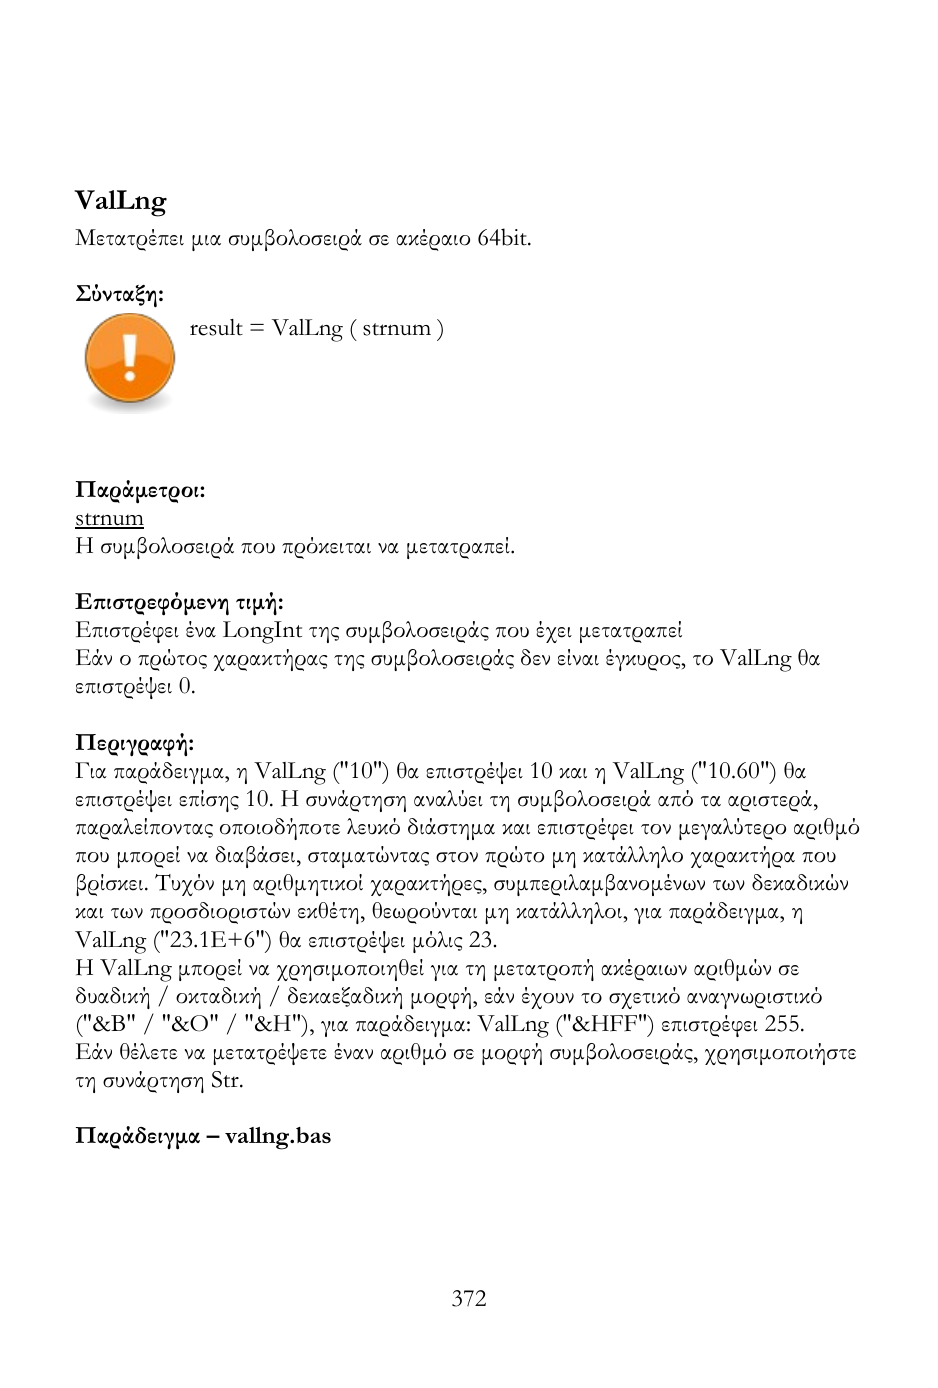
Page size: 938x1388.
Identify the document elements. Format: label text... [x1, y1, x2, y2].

text Περιγραφή: [75, 729, 862, 757]
text Σύνταξη: [75, 280, 862, 308]
table_header result = ValLng ( strnum ) [184, 308, 863, 447]
text Η συμβολοσειρά που πρόκειται να μετατραπεί. [75, 532, 862, 560]
text strnum [75, 504, 862, 532]
table_header [75, 308, 183, 447]
text Παράδειγμα – vallng.bas [75, 1122, 862, 1151]
text Επιστρεφόμενη τιμή: [75, 588, 862, 616]
text Μετατρέπει μια συμβολοσειρά σε ακέραιο 64bit. [75, 223, 862, 252]
picture [79, 313, 180, 414]
text Εάν ο πρώτος χαρακτήρας της συμβολοσειράς δεν είναι έγκυρος, το ValLng θα επιστρέψει 0. [75, 644, 862, 701]
text Για παράδειγμα, η ValLng ("10") θα επιστρέψει 10 και η ValLng ("10.60") θα επιστρέψει επίσης 10. Η συνάρτηση αναλύει τη συμβολοσειρά από τα αριστερά, παραλείποντας οποιοδήποτε λευκό διάστημα και επιστρέφει τον μεγαλύτερο αριθμό που μπορεί να διαβάσει, σταματώντας στον πρώτο μη κατάλληλο χαρακτήρα που βρίσκει. Τυχόν μη αριθμητικοί χαρακτήρες, συμπεριλαμβανομένων των δεκαδικών και των προσδιοριστών εκθέτη, θεωρούνται μη κατάλληλοι, για παράδειγμα, η ValLng ("23.1E+6") θα επιστρέψει μόλις 23. [75, 757, 862, 954]
text Η ValLng μπορεί να χρησιμοποιηθεί για τη μετατροπή ακέραιων αριθμών σε δυαδική / οκταδική / δεκαεξαδική μορφή, εάν έχουν το σχετικό αναγνωριστικό ("&B" / "&O" / "&H"), για παράδειγμα: ValLng ("&HFF") επιστρέφει 255. [75, 954, 862, 1038]
text Επιστρέφει ένα LongInt της συμβολοσειράς που έχει μετατραπεί [75, 616, 862, 644]
text Παράμετροι: [75, 476, 862, 504]
text Εάν θέλετε να μετατρέψετε έναν αριθμό σε μορφή συμβολοσειράς, χρησιμοποιήστε τη συνάρτηση Str. [75, 1038, 862, 1094]
subtitle ValLng [75, 184, 862, 217]
